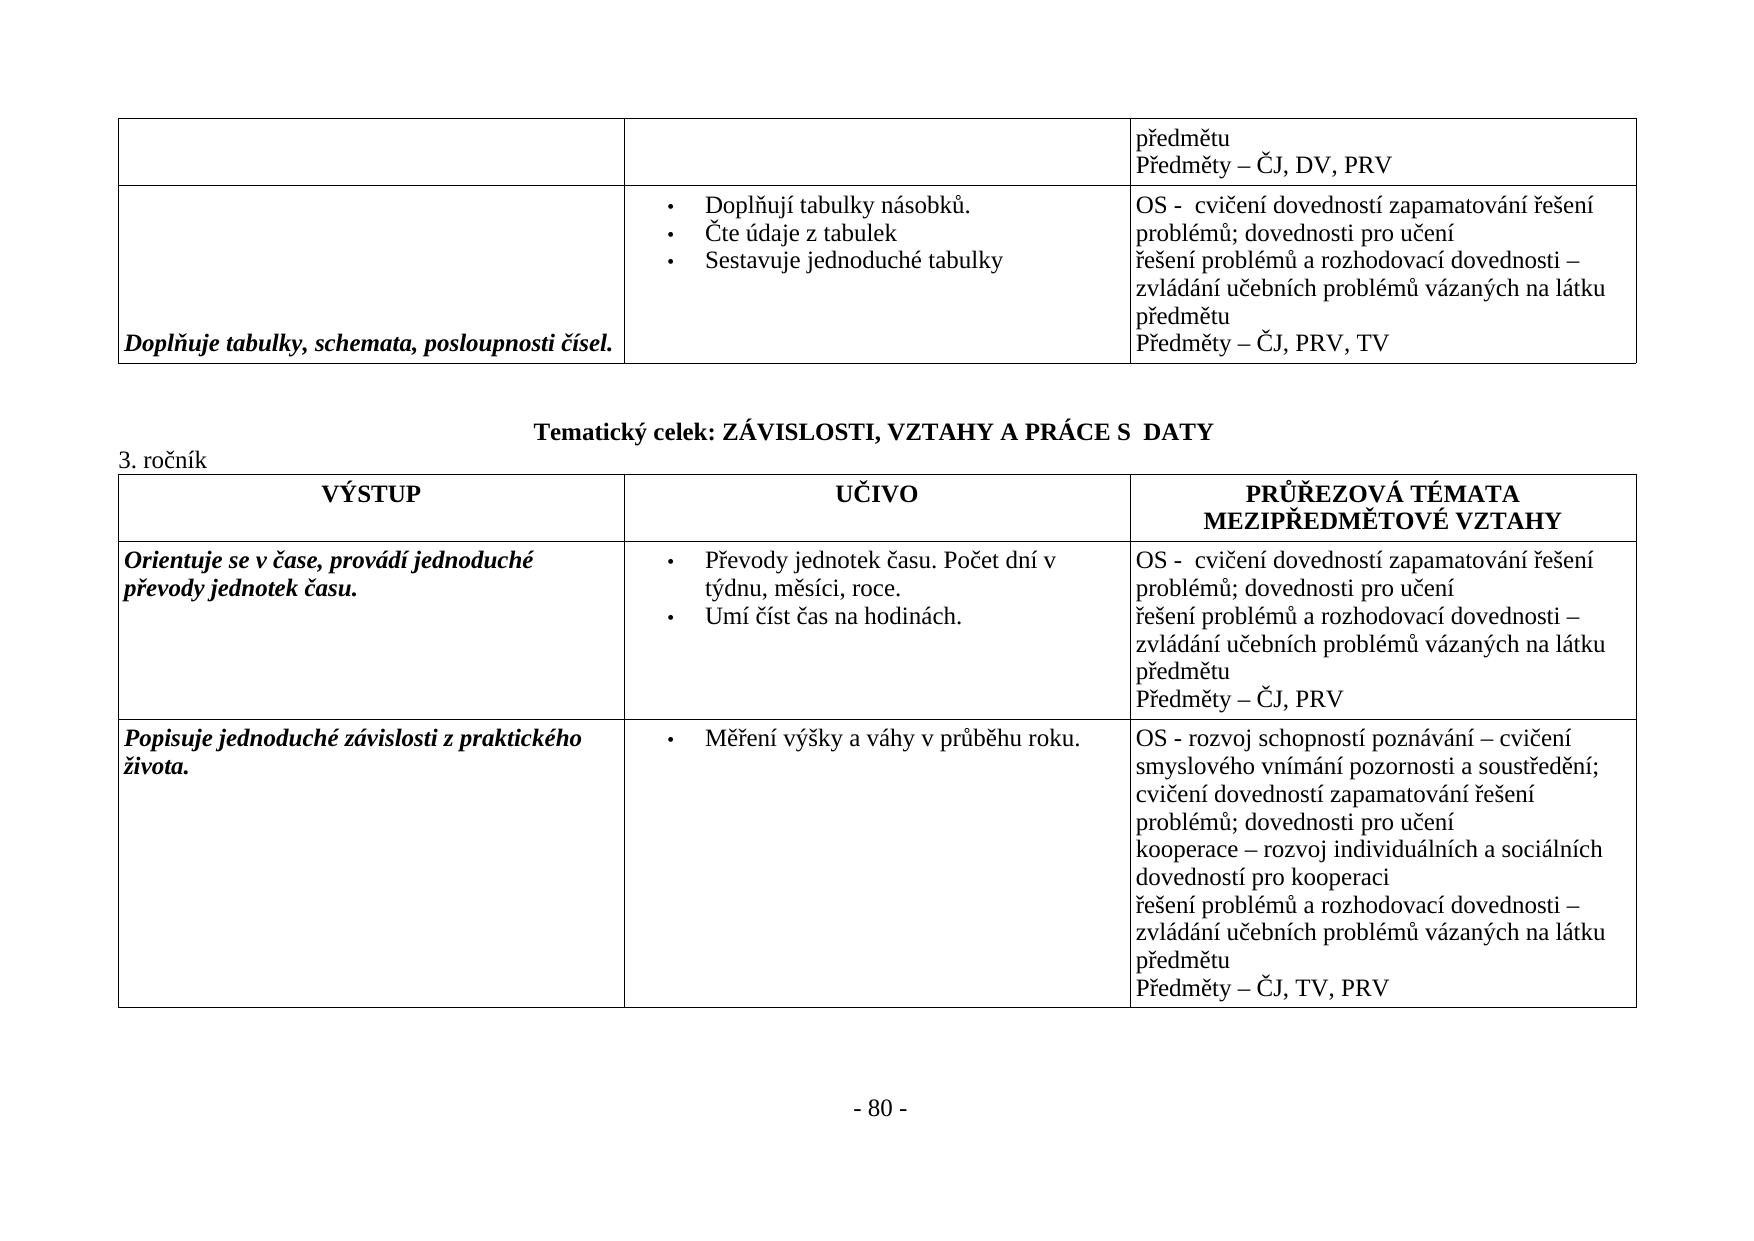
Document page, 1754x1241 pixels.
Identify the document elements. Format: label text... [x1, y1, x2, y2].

table_header PRŮŘEZOVÁ TÉMATA MEZIPŘEDMĚTOVÉ VZTAHY [1131, 475, 1636, 541]
table_cell Doplňují tabulky násobků. Čte údaje z tabulek Sestavuje jednoduché tabulky [625, 186, 1130, 363]
table_cell Orientuje se v čase, provádí jednoduché převody jednotek času. [119, 542, 624, 719]
table_cell [625, 119, 1130, 185]
table_cell předmětu Předměty – ČJ, DV, PRV [1131, 119, 1636, 185]
table_header VÝSTUP [119, 475, 624, 541]
table_cell Převody jednotek času. Počet dní v týdnu, měsíci, roce. Umí číst čas na hodinách. [625, 542, 1130, 719]
text Tematický celek: ZÁVISLOSTI, VZTAHY A PRÁCE S DATY [118, 418, 1636, 446]
table_cell OS - rozvoj schopností poznávání – cvičení smyslového vnímání pozornosti a soustředění; cvičení dovedností zapamatování řešení problémů; dovednosti pro učení kooperace – rozvoj individuálních a sociálních dovedností pro kooperaci řešení problémů a rozhodovací dovednosti – zvládání učebních problémů vázaných na látku předmětu Předměty – ČJ, TV, PRV [1131, 720, 1636, 1007]
table_cell Doplňuje tabulky, schemata, posloupnosti čísel. [119, 186, 624, 363]
table_cell OS - cvičení dovedností zapamatování řešení problémů; dovednosti pro učení řešení problémů a rozhodovací dovednosti – zvládání učebních problémů vázaných na látku předmětu Předměty – ČJ, PRV, TV [1131, 186, 1636, 363]
table_cell Popisuje jednoduché závislosti z praktického života. [119, 720, 624, 1007]
table_cell Měření výšky a váhy v průběhu roku. [625, 720, 1130, 1007]
text 3. ročník [118, 446, 1636, 474]
table_header UČIVO [625, 475, 1130, 541]
table_cell [119, 119, 624, 185]
table_cell OS - cvičení dovedností zapamatování řešení problémů; dovednosti pro učení řešení problémů a rozhodovací dovednosti – zvládání učebních problémů vázaných na látku předmětu Předměty – ČJ, PRV [1131, 542, 1636, 719]
